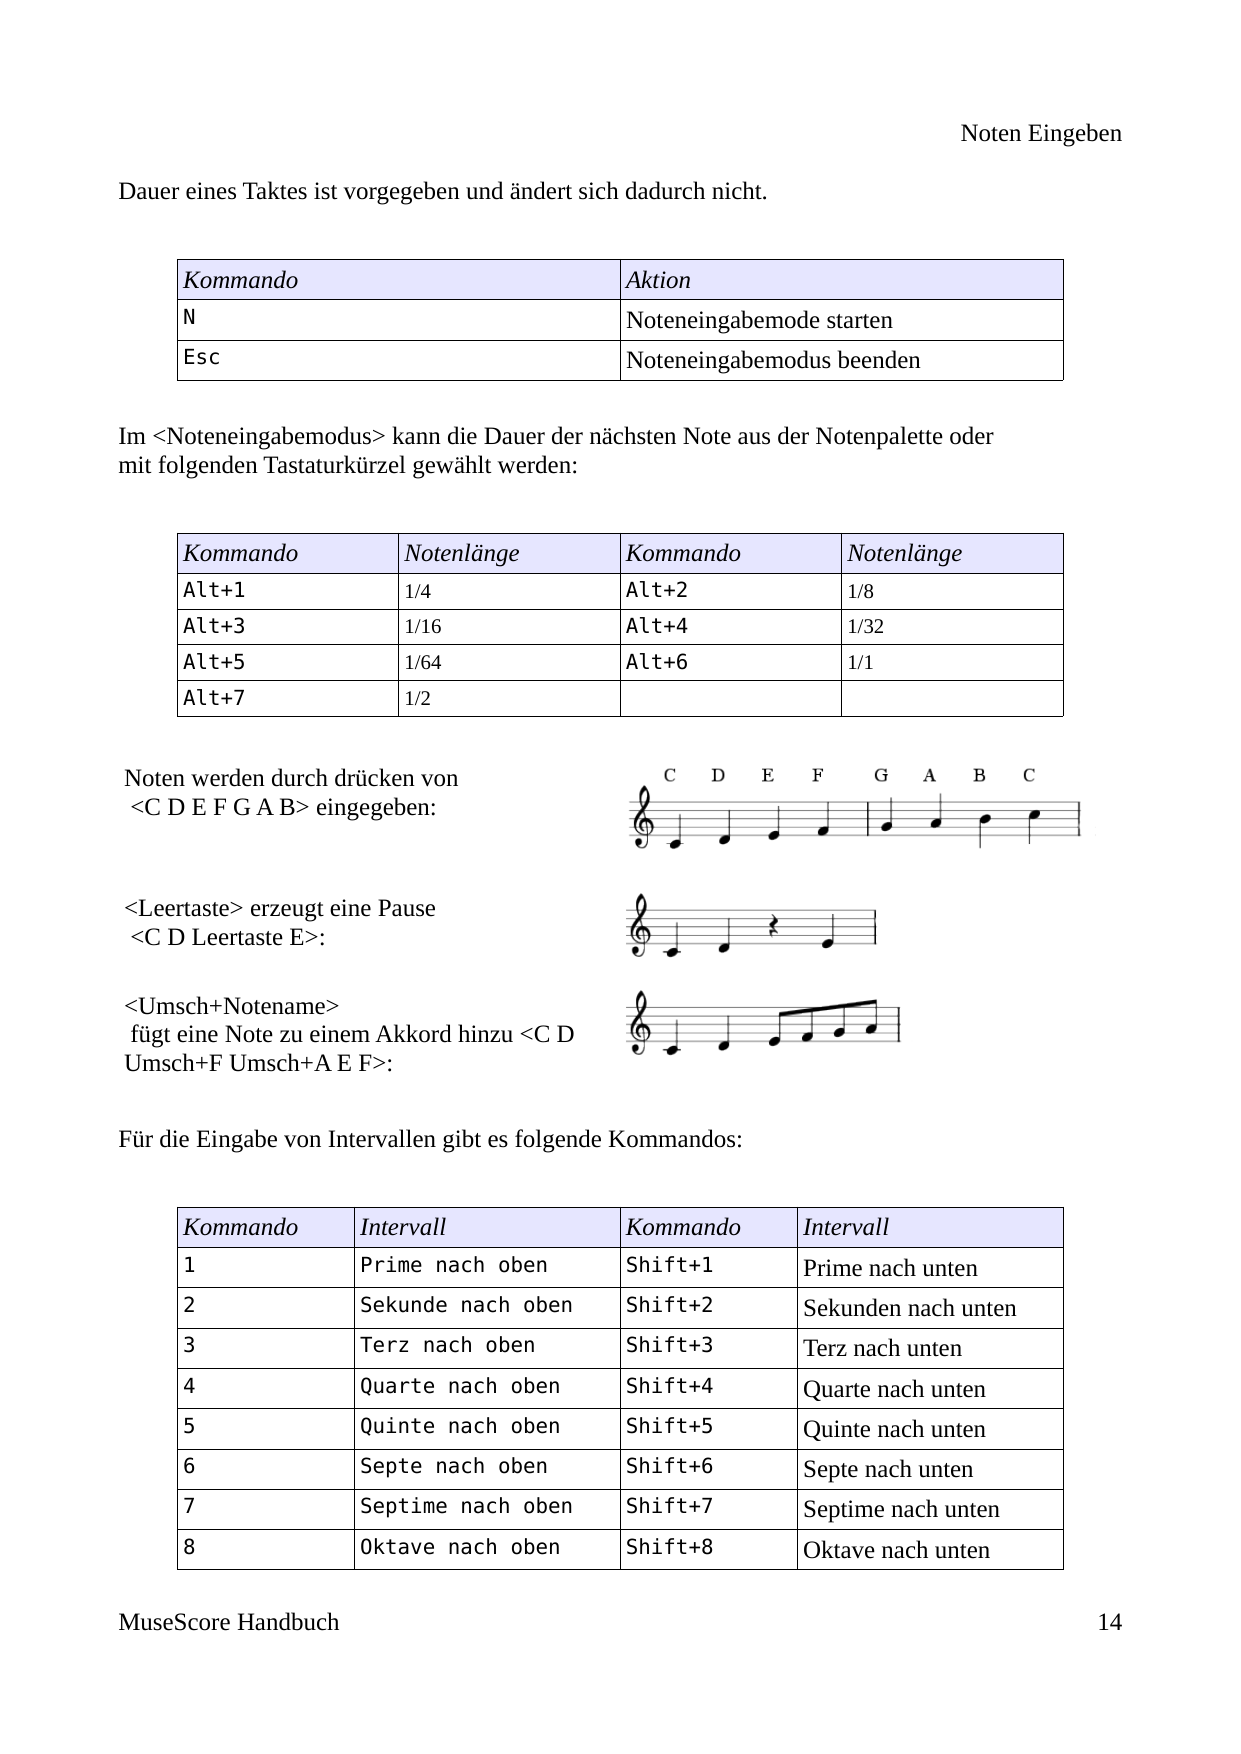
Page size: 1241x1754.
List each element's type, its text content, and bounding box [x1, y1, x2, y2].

table_cell Alt+1 [178, 574, 398, 608]
table_header Notenlänge [842, 534, 1063, 573]
table_cell Noteneingabemode starten [621, 300, 1063, 339]
table_cell Shift+7 [621, 1490, 797, 1529]
table_cell Shift+6 [621, 1450, 797, 1489]
table_cell Quinte nach oben [355, 1409, 620, 1448]
table_header Kommando [178, 534, 398, 573]
table_cell [620, 958, 1122, 985]
table_cell 1/16 [399, 610, 620, 644]
table_cell Quarte nach unten [798, 1369, 1063, 1408]
text Dauer eines Taktes ist vorgegeben und ändert sich dadurch nicht. [118, 176, 1004, 205]
table_cell Esc [178, 341, 620, 380]
table_cell Septime nach oben [355, 1490, 620, 1529]
table_cell Alt+6 [621, 645, 841, 680]
table_cell Terz nach oben [355, 1329, 620, 1368]
table_cell Septe nach oben [355, 1450, 620, 1489]
table_cell Shift+3 [621, 1329, 797, 1368]
table_header Kommando [621, 534, 841, 573]
table_cell 1/8 [842, 574, 1063, 608]
table_cell [620, 888, 1122, 957]
table_header Kommando [621, 1208, 797, 1247]
table_header Notenlänge [399, 534, 620, 573]
table_cell [842, 681, 1063, 716]
table_cell Sekunde nach oben [355, 1288, 620, 1327]
table_cell [621, 681, 841, 716]
table_cell Quarte nach oben [355, 1369, 620, 1408]
table_cell 1/32 [842, 610, 1063, 644]
table_cell Alt+5 [178, 645, 398, 680]
table_header Noten werden durch drücken von <C D E F G A B> eingegeben: [118, 758, 620, 887]
table_cell 1/2 [399, 681, 620, 716]
table_cell Oktave nach oben [355, 1530, 620, 1569]
table_header [620, 758, 1122, 887]
table_cell Prime nach oben [355, 1248, 620, 1287]
table_cell <Leertaste> erzeugt eine Pause <C D Leertaste E>: [118, 888, 620, 985]
table_cell 4 [178, 1369, 354, 1408]
table_cell Terz nach unten [798, 1329, 1063, 1368]
table_cell 5 [178, 1409, 354, 1448]
table_cell Alt+7 [178, 681, 398, 716]
table_cell Shift+4 [621, 1369, 797, 1408]
table_cell 2 [178, 1288, 354, 1327]
table_cell Alt+2 [621, 574, 841, 608]
table_cell 7 [178, 1490, 354, 1529]
picture [625, 893, 885, 958]
text Für die Eingabe von Intervallen gibt es folgende Kommandos: [118, 1124, 1004, 1153]
table_cell 1/4 [399, 574, 620, 608]
table_header Kommando [178, 260, 620, 299]
table_cell Alt+4 [621, 610, 841, 644]
table_cell Shift+1 [621, 1248, 797, 1287]
picture [625, 763, 1096, 853]
table_cell 8 [178, 1530, 354, 1569]
table_cell Shift+8 [621, 1530, 797, 1569]
table_cell Sekunden nach unten [798, 1288, 1063, 1327]
table_cell Shift+5 [621, 1409, 797, 1448]
table_cell 6 [178, 1450, 354, 1489]
table_cell Noteneingabemodus beenden [621, 341, 1063, 380]
table_cell Oktave nach unten [798, 1530, 1063, 1569]
table_cell Alt+3 [178, 610, 398, 644]
table_header Aktion [621, 260, 1063, 299]
table_cell 1 [178, 1248, 354, 1287]
text Im <Noteneingabemodus> kann die Dauer der nächsten Note aus der Notenpalette oder mit folgenden Tastaturkürzel gewählt werden: [118, 421, 1004, 479]
table_cell 1/1 [842, 645, 1063, 680]
picture [625, 990, 913, 1056]
table_cell 3 [178, 1329, 354, 1368]
table_header Kommando [178, 1208, 354, 1247]
table_cell Septime nach unten [798, 1490, 1063, 1529]
table_cell N [178, 300, 620, 339]
table_cell Prime nach unten [798, 1248, 1063, 1287]
table_cell <Umsch+Notename> fügt eine Note zu einem Akkord hinzu <C D Umsch+F Umsch+A E F>: [118, 985, 620, 1083]
table_cell [620, 985, 1122, 1083]
table_header Intervall [355, 1208, 620, 1247]
table_cell Quinte nach unten [798, 1409, 1063, 1448]
table_cell Septe nach unten [798, 1450, 1063, 1489]
table_cell Shift+2 [621, 1288, 797, 1327]
table_cell 1/64 [399, 645, 620, 680]
table_header Intervall [798, 1208, 1063, 1247]
